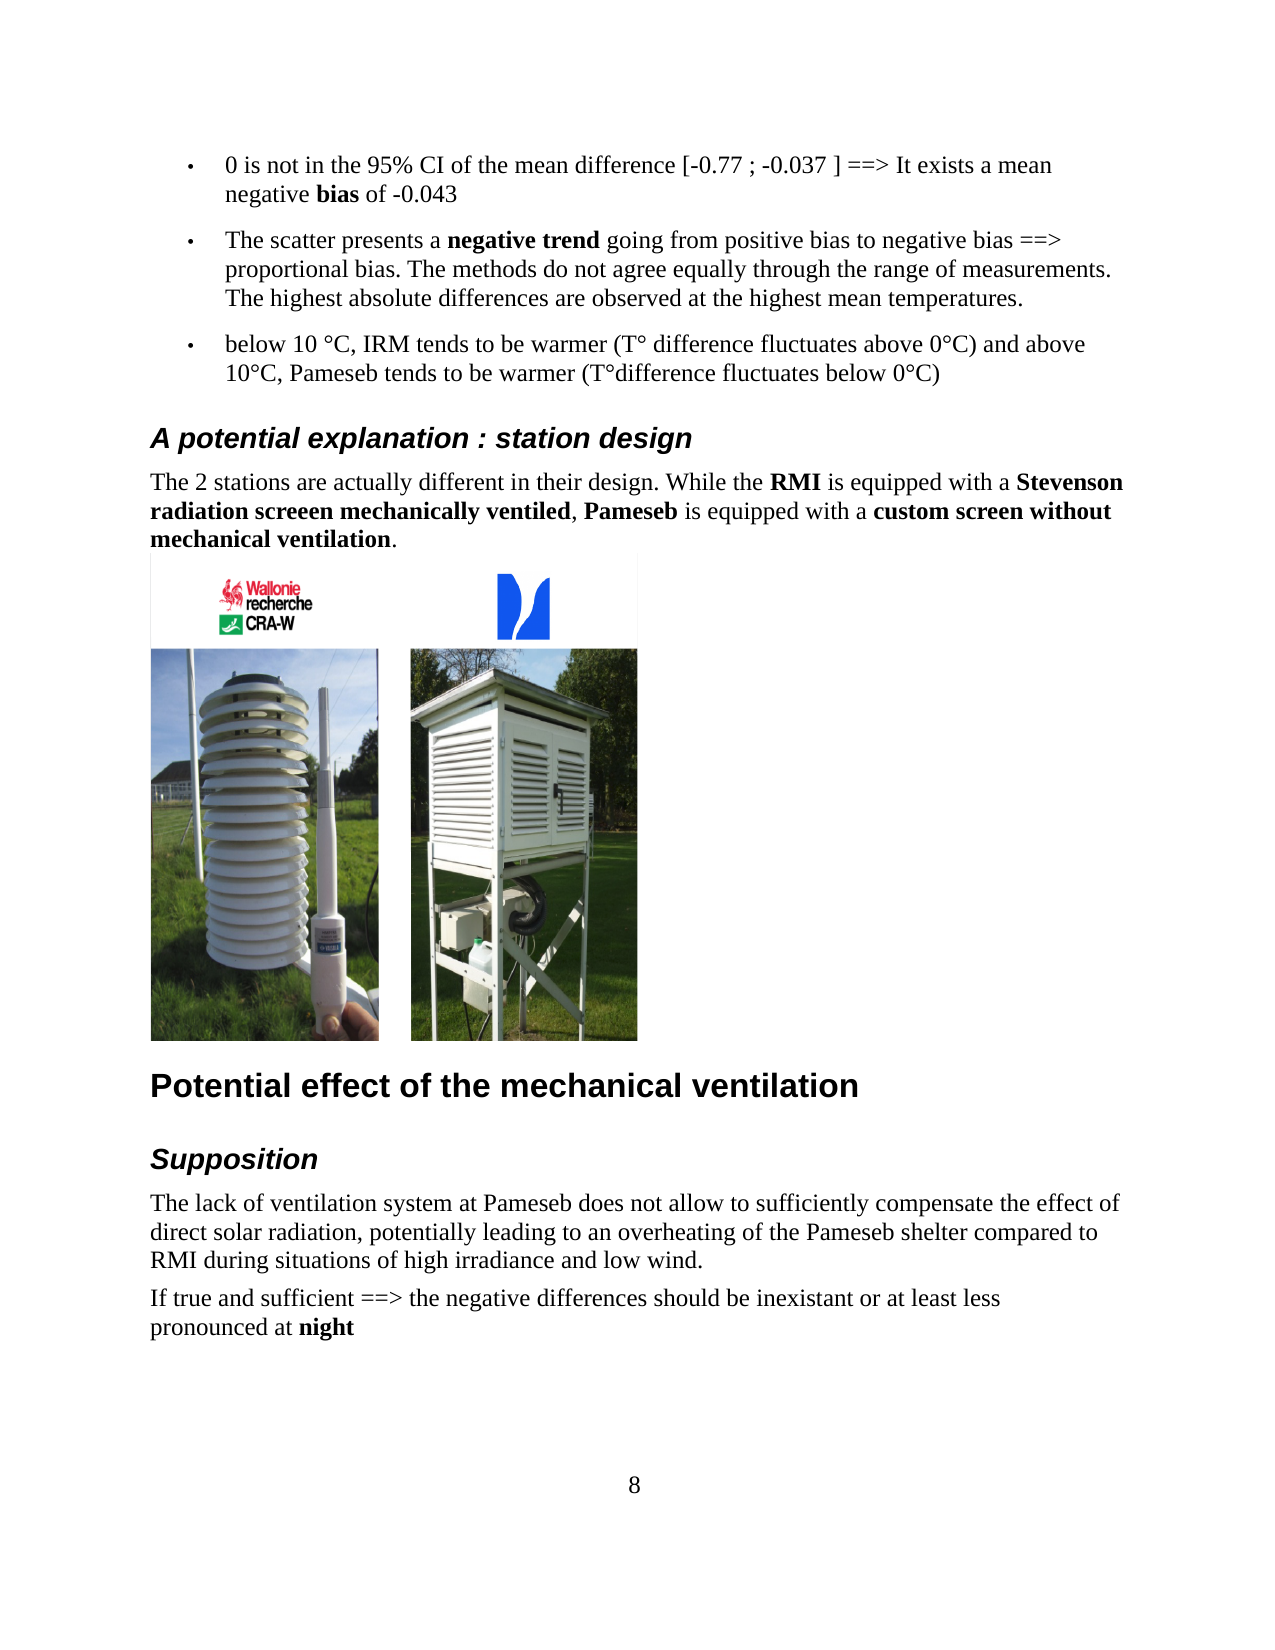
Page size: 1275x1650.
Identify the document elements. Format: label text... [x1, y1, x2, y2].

picture [150, 553, 638, 1041]
list 0 is not in the 95% CI of the mean difference [-0.77 ; -0.037 ] ==> It exists a mean negative bias of -0.043 [187, 150, 1125, 207]
text If true and sufficient ==> the negative differences should be inexistant or at least less pronounced at night [150, 1283, 1125, 1341]
subtitle Supposition [150, 1142, 1125, 1176]
subtitle A potential explanation : station design [150, 421, 1125, 454]
list The scatter presents a negative trend going from positive bias to negative bias ==> proportional bias. The methods do not agree equally through the range of measurements. The highest absolute differences are observed at the highest mean temperatures. [187, 225, 1125, 312]
text The lack of ventilation system at Pameseb does not allow to sufficiently compensate the effect of direct solar radiation, potentially leading to an overheating of the Pameseb shelter compared to RMI during situations of high irradiance and low wind. [150, 1188, 1125, 1274]
text The 2 stations are actually different in their design. While the RMI is equipped with a Stevenson radiation screeen mechanically ventiled, Pameseb is equipped with a custom screen without mechanical ventilation. [150, 467, 1125, 553]
subtitle Potential effect of the mechanical ventilation [150, 1066, 1125, 1104]
list below 10 °C, IRM tends to be warmer (T° difference fluctuates above 0°C) and above 10°C, Pameseb tends to be warmer (T°difference fluctuates below 0°C) [187, 329, 1125, 387]
